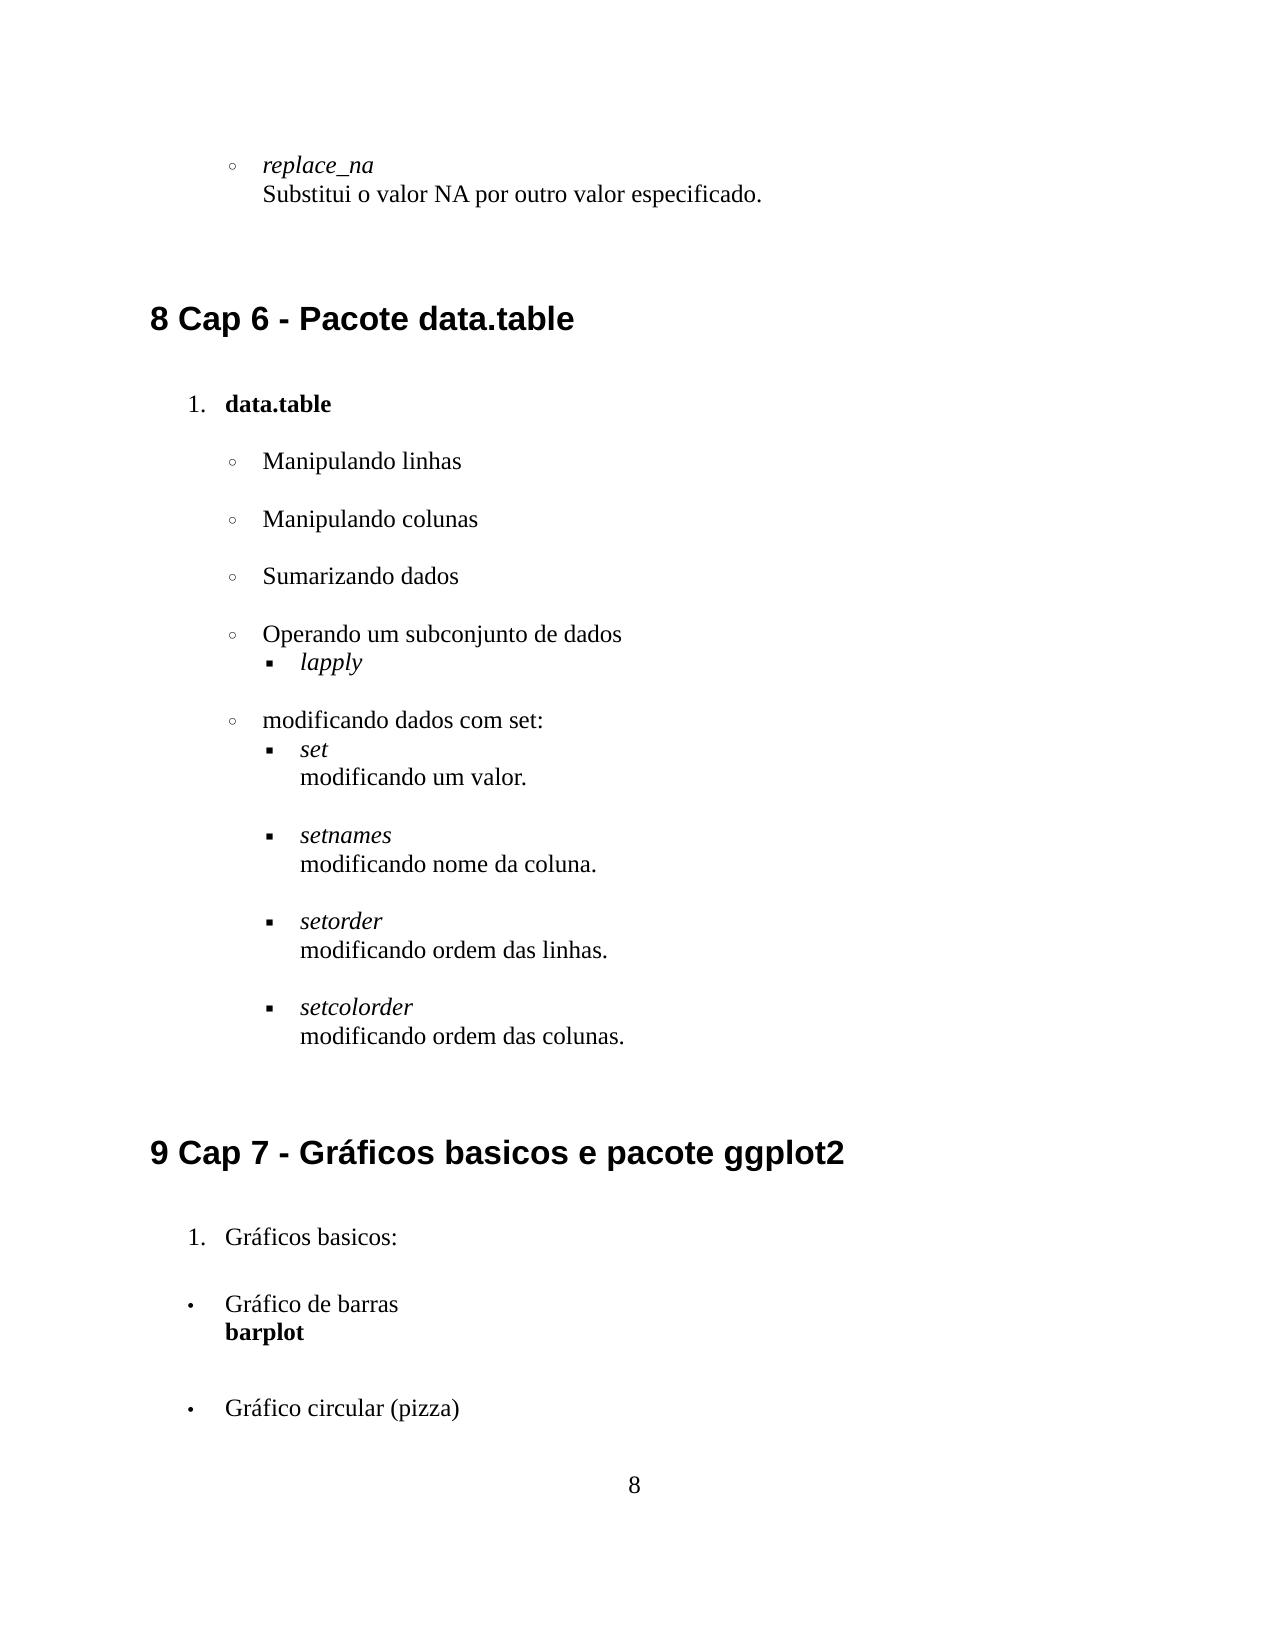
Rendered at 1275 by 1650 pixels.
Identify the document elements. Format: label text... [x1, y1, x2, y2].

list Gráfico circular (pizza) pie [187, 1393, 1125, 1422]
list data.table [187, 389, 1125, 446]
subtitle 9 Cap 7 - Gráficos basicos e pacote ggplot2 [150, 1132, 1125, 1210]
list Manipulando colunas [225, 504, 1125, 561]
list replace_na Substitui o valor NA por outro valor especificado. [225, 150, 1125, 236]
subtitle 8 Cap 6 - Pacote data.table [150, 299, 1125, 376]
list modificando dados com set: [225, 705, 1125, 734]
list set modificando um valor. [262, 734, 1125, 820]
list setnames modificando nome da coluna. [262, 820, 1125, 906]
list setcolorder modificando ordem das colunas. [262, 992, 1125, 1079]
list Gráficos basicos: [187, 1222, 1125, 1280]
list Manipulando linhas [225, 446, 1125, 504]
list Gráfico de barras barplot [187, 1289, 1125, 1375]
list Operando um subconjunto de dados [225, 619, 1125, 647]
list Sumarizando dados [225, 561, 1125, 619]
list lapply [262, 647, 1125, 705]
list setorder modificando ordem das linhas. [262, 906, 1125, 992]
